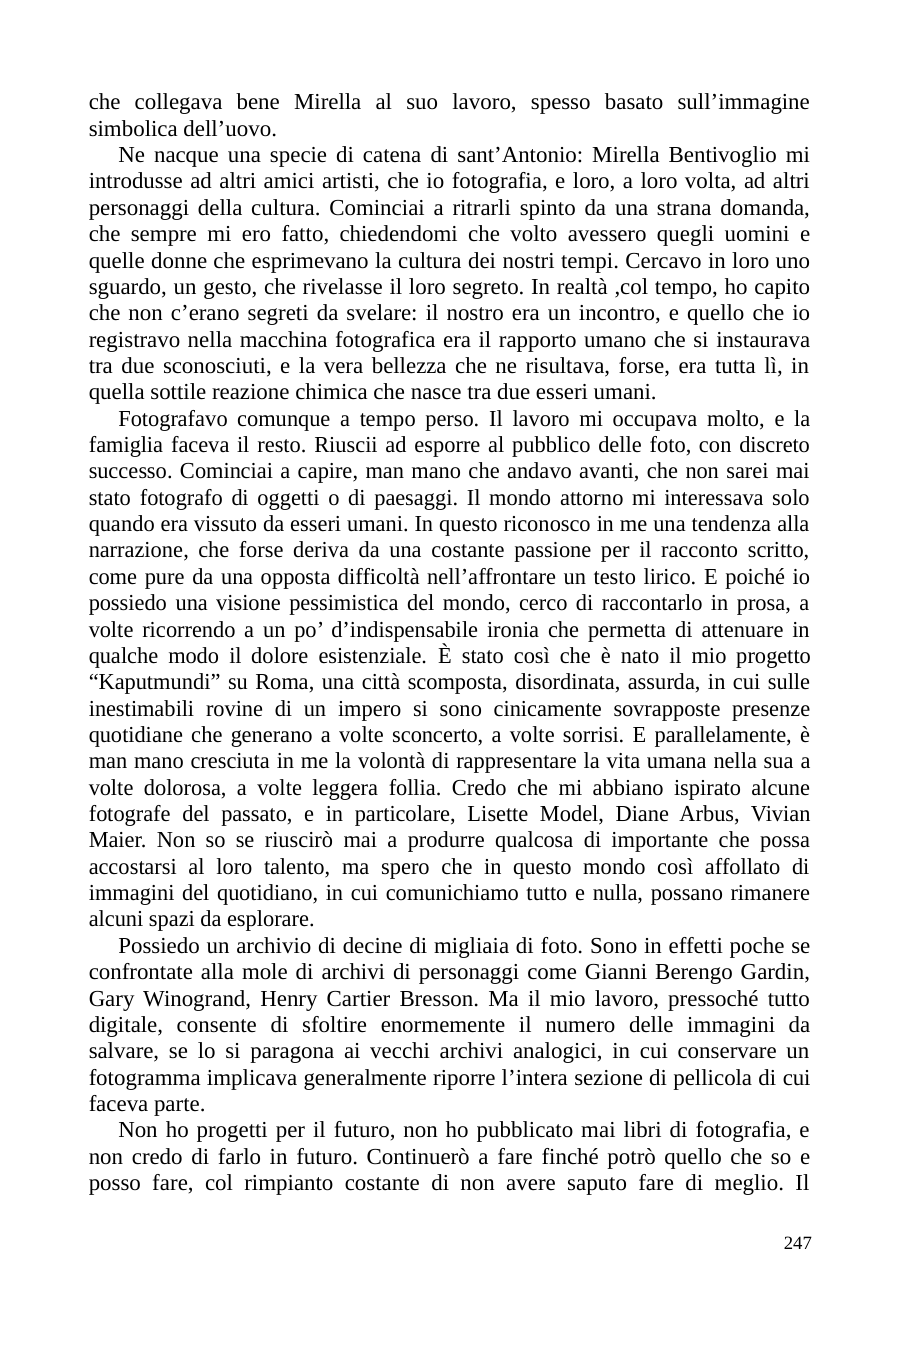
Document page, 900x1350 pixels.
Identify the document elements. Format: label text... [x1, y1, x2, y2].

text Possiedo un archivio di decine di migliaia di foto. Sono in effetti poche se confrontate alla mole di archivi di personaggi come Gianni Berengo Gardin, Gary Winogrand, Henry Cartier Bresson. Ma il mio lavoro, pressoché tutto digitale, consente di sfoltire enormemente il numero delle immagini da salvare, se lo si paragona ai vecchi archivi analogici, in cui conservare un fotogramma implicava generalmente riporre l’intera sezione di pellicola di cui faceva parte. [88, 932, 811, 1116]
text che collegava bene Mirella al suo lavoro, spesso basato sull’immagine simbolica dell’uovo. [88, 88, 811, 141]
text Ne nacque una specie di catena di sant’Antonio: Mirella Bentivoglio mi introdusse ad altri amici artisti, che io fotografia, e loro, a loro volta, ad altri personaggi della cultura. Cominciai a ritrarli spinto da una strana domanda, che sempre mi ero fatto, chiedendomi che volto avessero quegli uomini e quelle donne che esprimevano la cultura dei nostri tempi. Cercavo in loro uno sguardo, un gesto, che rivelasse il loro segreto. In realtà ,col tempo, ho capito che non c’erano segreti da svelare: il nostro era un incontro, e quello che io registravo nella macchina fotografica era il rapporto umano che si instaurava tra due sconosciuti, e la vera bellezza che ne risultava, forse, era tutta lì, in quella sottile reazione chimica che nasce tra due esseri umani. [88, 141, 811, 405]
text Fotografavo comunque a tempo perso. Il lavoro mi occupava molto, e la famiglia faceva il resto. Riuscii ad esporre al pubblico delle foto, con discreto successo. Cominciai a capire, man mano che andavo avanti, che non sarei mai stato fotografo di oggetti o di paesaggi. Il mondo attorno mi interessava solo quando era vissuto da esseri umani. In questo riconosco in me una tendenza alla narrazione, che forse deriva da una costante passione per il racconto scritto, come pure da una opposta difficoltà nell’affrontare un testo lirico. E poiché io possiedo una visione pessimistica del mondo, cerco di raccontarlo in prosa, a volte ricorrendo a un po’ d’indispensabile ironia che permetta di attenuare in qualche modo il dolore esistenziale. è stato così che è nato il mio progetto “Kaputmundi” su Roma, una città scomposta, disordinata, assurda, in cui sulle inestimabili rovine di un impero si sono cinicamente sovrapposte presenze quotidiane che generano a volte sconcerto, a volte sorrisi. E parallelamente, è man mano cresciuta in me la volontà di rappresentare la vita umana nella sua a volte dolorosa, a volte leggera follia. Credo che mi abbiano ispirato alcune fotografe del passato, e in particolare, Lisette Model, Diane Arbus, Vivian Maier. Non so se riuscirò mai a produrre qualcosa di importante che possa accostarsi al loro talento, ma spero che in questo mondo così affollato di immagini del quotidiano, in cui comunichiamo tutto e nulla, possano rimanere alcuni spazi da esplorare. [88, 405, 811, 932]
text Non ho progetti per il futuro, non ho pubblicato mai libri di fotografia, e non credo di farlo in futuro. Continuerò a fare finché potrò quello che so e posso fare, col rimpianto costante di non avere saputo fare di meglio. Il [88, 1116, 811, 1195]
